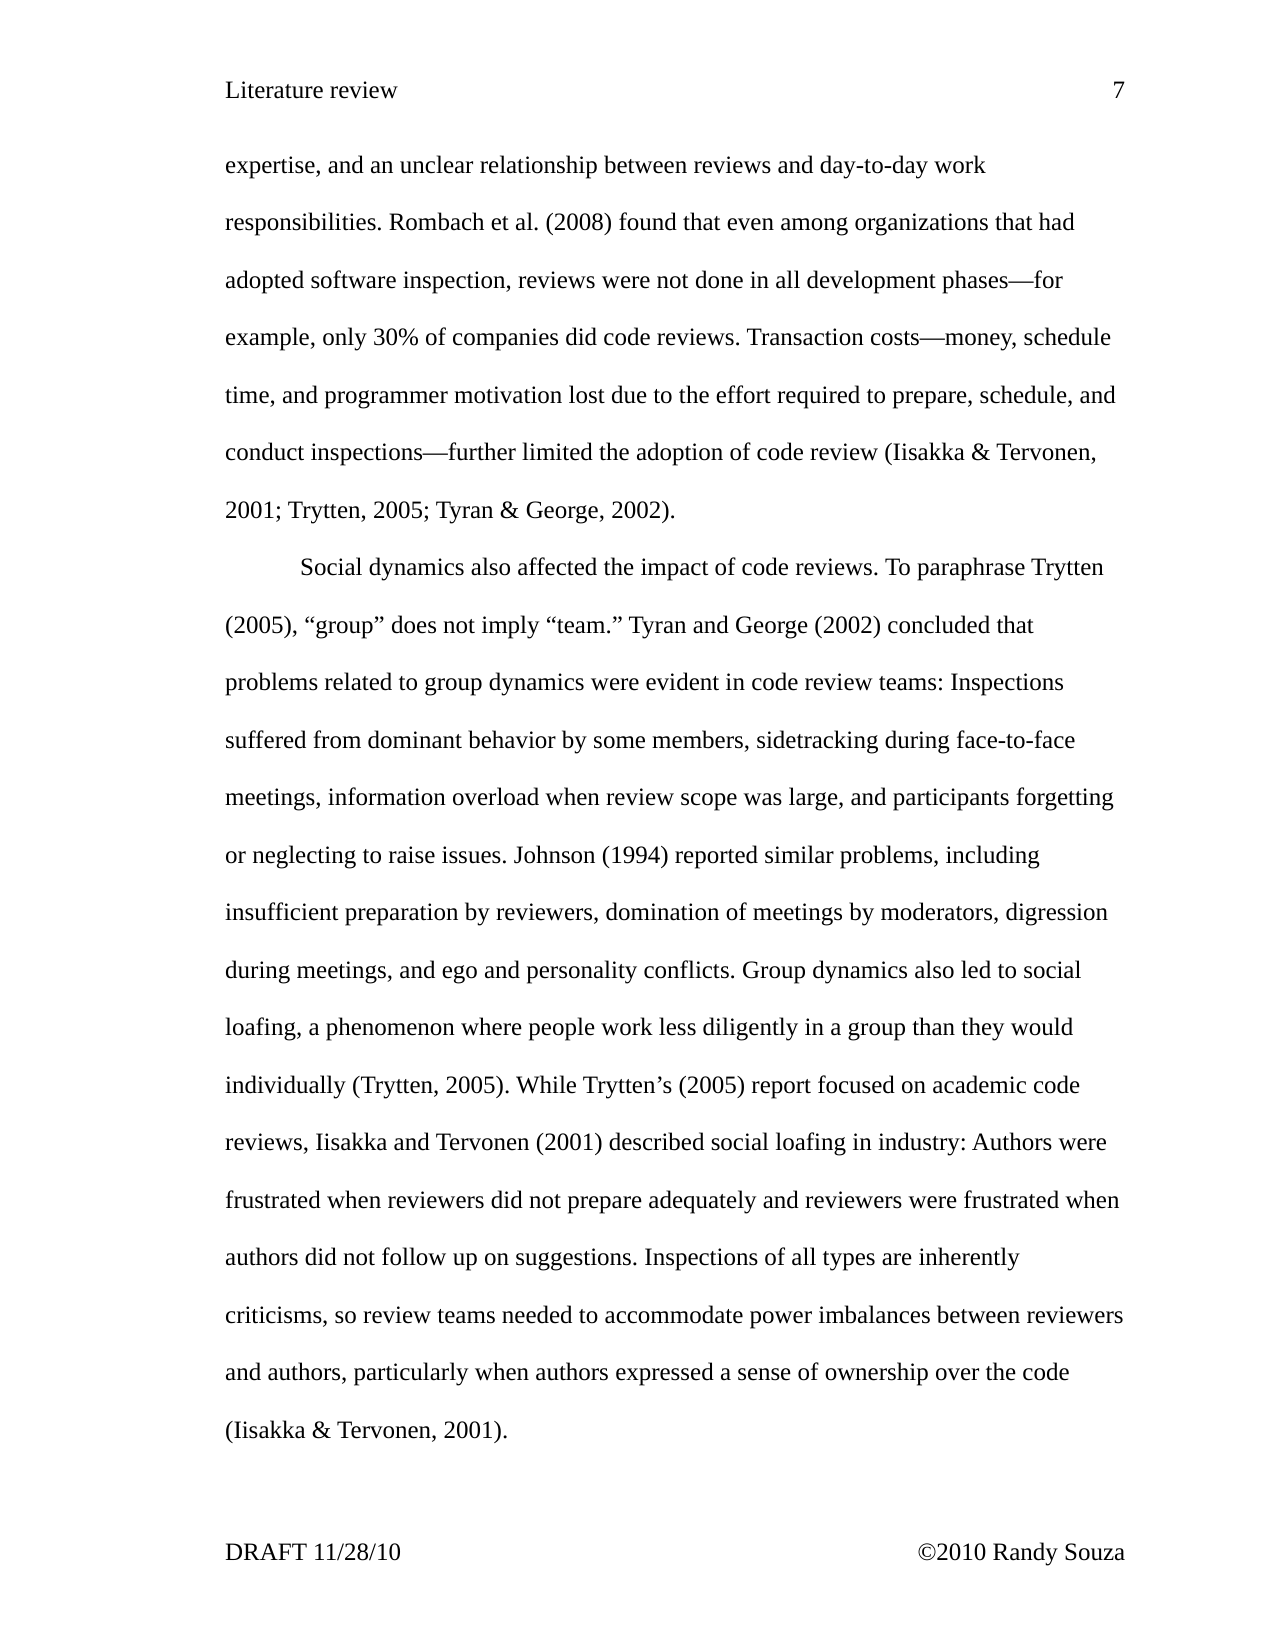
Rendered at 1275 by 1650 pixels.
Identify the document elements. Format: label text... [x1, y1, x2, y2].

text Social dynamics also affected the impact of code reviews. To paraphrase Trytten (2005), “group” does not imply “team.” Tyran and George (2002) concluded that problems related to group dynamics were evident in code review teams: Inspections suffered from dominant behavior by some members, sidetracking during face-to-face meetings, information overload when review scope was large, and participants forgetting or neglecting to raise issues. Johnson (1994) reported similar problems, including insufficient preparation by reviewers, domination of meetings by moderators, digression during meetings, and ego and personality conflicts. Group dynamics also led to social loafing, a phenomenon where people work less diligently in a group than they would individually (Trytten, 2005). While Trytten’s (2005) report focused on academic code reviews, Iisakka and Tervonen (2001) described social loafing in industry: Authors were frustrated when reviewers did not prepare adequately and reviewers were frustrated when authors did not follow up on suggestions. Inspections of all types are inherently criticisms, so review teams needed to accommodate power imbalances between reviewers and authors, particularly when authors expressed a sense of ownership over the code (Iisakka & Tervonen, 2001). [225, 552, 1125, 1444]
text expertise, and an unclear relationship between reviews and day-to-day work responsibilities. Rombach et al. (2008) found that even among organizations that had adopted software inspection, reviews were not done in all development phases—for example, only 30% of companies did code reviews. Transaction costs—money, schedule time, and programmer motivation lost due to the effort required to prepare, schedule, and conduct inspections—further limited the adoption of code review (Iisakka & Tervonen, 2001; Trytten, 2005; Tyran & George, 2002). [225, 150, 1125, 524]
